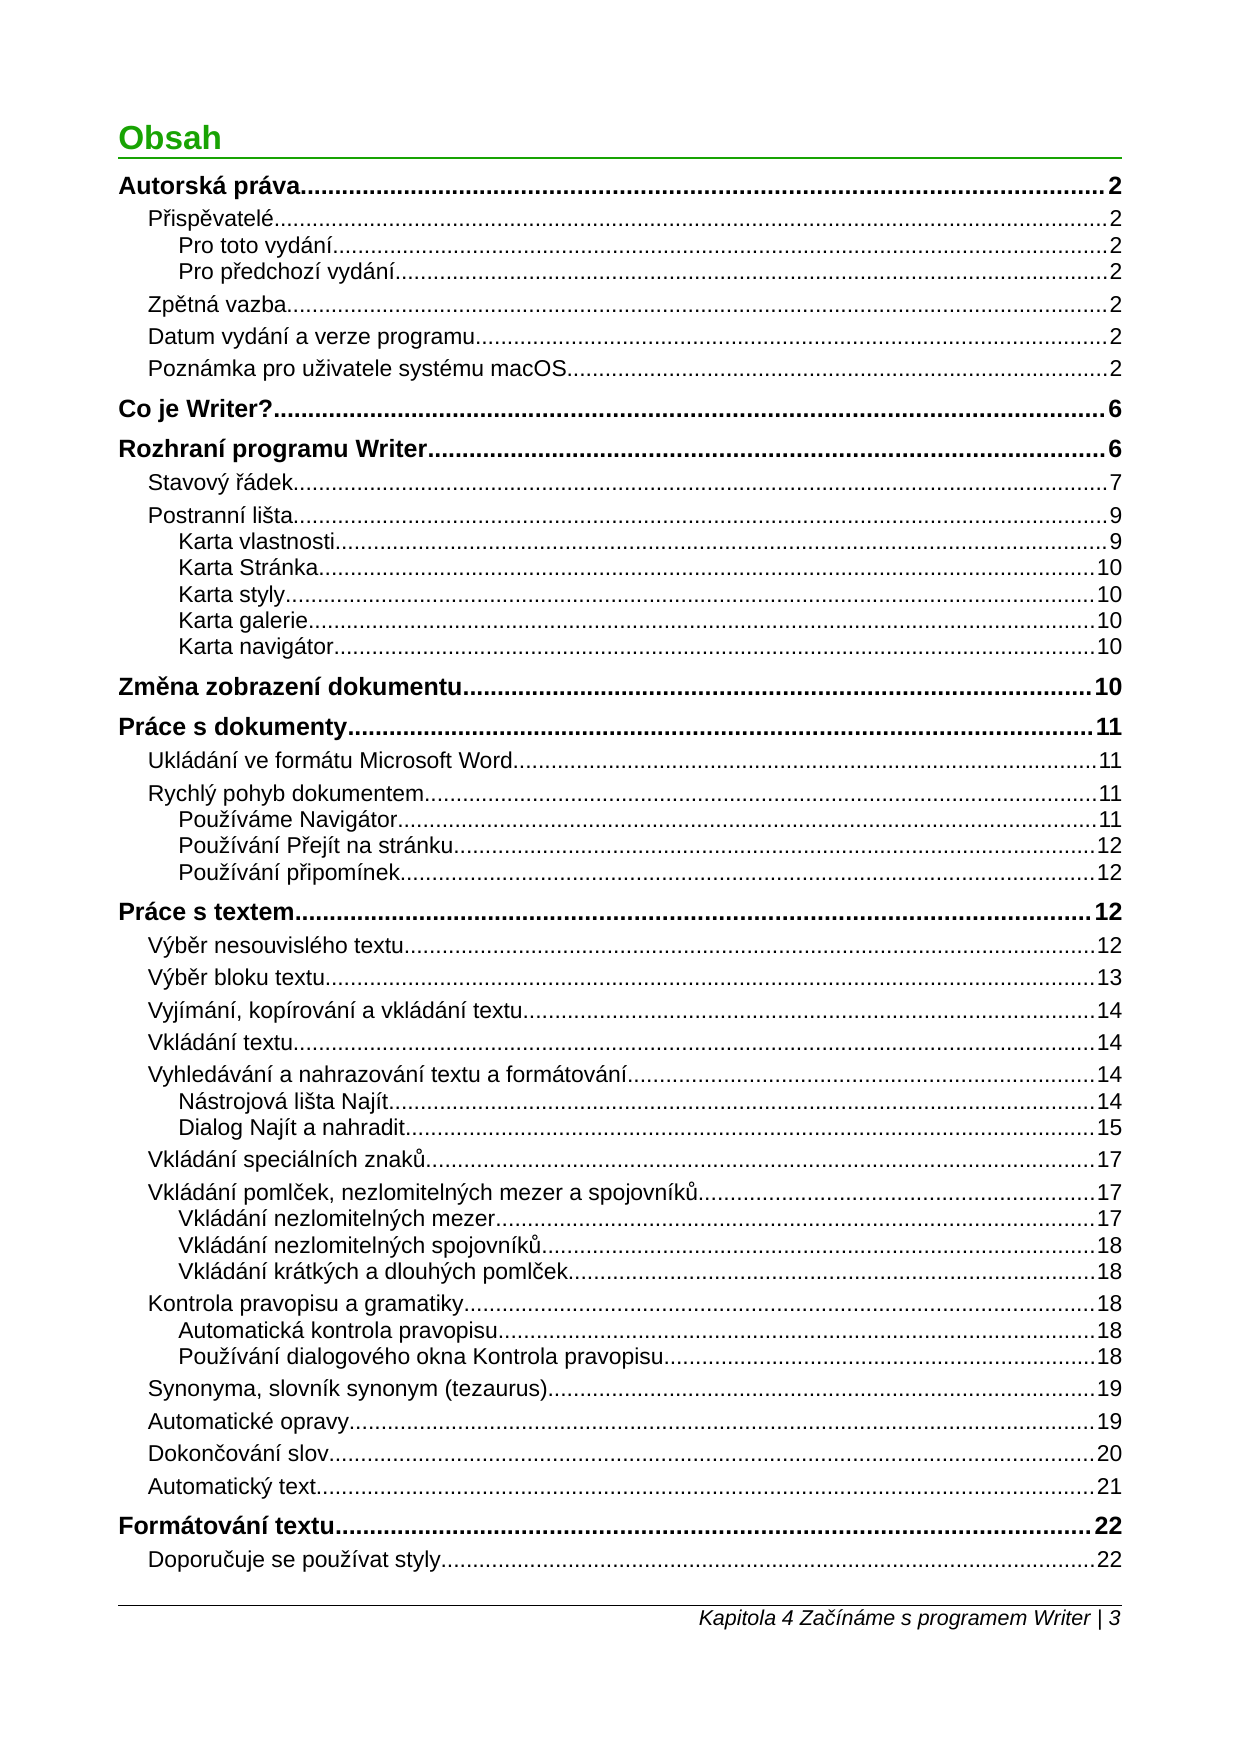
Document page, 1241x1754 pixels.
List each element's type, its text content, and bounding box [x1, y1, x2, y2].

text Synonyma, slovník synonym (tezaurus) 19 [148, 1375, 1122, 1402]
text Výběr bloku textu 13 [148, 964, 1122, 991]
text Vkládání krátkých a dlouhých pomlček 18 [178, 1258, 1122, 1284]
text Vyhledávání a nahrazování textu a formátování 14 [148, 1061, 1122, 1088]
text Postranní lišta 9 [148, 502, 1122, 528]
text Práce s textem 12 [118, 897, 1122, 926]
text Dokončování slov 20 [148, 1440, 1122, 1467]
text Automatické opravy 19 [148, 1408, 1122, 1434]
text Rychlý pohyb dokumentem 11 [148, 779, 1122, 806]
text Vkládání speciálních znaků 17 [148, 1146, 1122, 1173]
text Používání dialogového okna Kontrola pravopisu 18 [178, 1343, 1122, 1369]
text Vkládání nezlomitelných mezer 17 [178, 1205, 1122, 1232]
text Vkládání textu 14 [148, 1029, 1122, 1055]
text Používáme Navigátor 11 [178, 806, 1122, 832]
subtitle Obsah [118, 118, 1122, 157]
text Nástrojová lišta Najít 14 [178, 1088, 1122, 1114]
text Karta Stránka 10 [178, 554, 1122, 581]
text Výběr nesouvislého textu 12 [148, 932, 1122, 958]
text Formátování textu 22 [118, 1511, 1122, 1540]
text Rozhraní programu Writer 6 [118, 434, 1122, 463]
text Přispěvatelé 2 [148, 205, 1122, 232]
text Používání Přejít na stránku 12 [178, 832, 1122, 859]
text Používání připomínek 12 [178, 859, 1122, 885]
text Karta styly 10 [178, 581, 1122, 607]
text Automatický text 21 [148, 1473, 1122, 1499]
text Karta navigátor 10 [178, 633, 1122, 660]
text Co je Writer? 6 [118, 394, 1122, 422]
text Dialog Najít a nahradit 15 [178, 1114, 1122, 1140]
text Doporučuje se používat styly 22 [148, 1546, 1122, 1572]
text Vyjímání, kopírování a vkládání textu 14 [148, 997, 1122, 1023]
text Kontrola pravopisu a gramatiky 18 [148, 1290, 1122, 1317]
text Stavový řádek 7 [148, 469, 1122, 496]
text Pro toto vydání 2 [178, 232, 1122, 258]
text Autorská práva 2 [118, 171, 1122, 199]
text Automatická kontrola pravopisu 18 [178, 1317, 1122, 1343]
text Změna zobrazení dokumentu 10 [118, 672, 1122, 700]
text Poznámka pro uživatele systému macOS 2 [148, 355, 1122, 382]
text Vkládání pomlček, nezlomitelných mezer a spojovníků 17 [148, 1179, 1122, 1205]
text Pro předchozí vydání 2 [178, 258, 1122, 284]
text Vkládání nezlomitelných spojovníků 18 [178, 1232, 1122, 1258]
text Ukládání ve formátu Microsoft Word 11 [148, 747, 1122, 773]
text Práce s dokumenty 11 [118, 712, 1122, 741]
text Karta vlastnosti 9 [178, 528, 1122, 554]
text Zpětná vazba 2 [148, 291, 1122, 317]
text Karta galerie 10 [178, 607, 1122, 633]
text Datum vydání a verze programu 2 [148, 323, 1122, 349]
